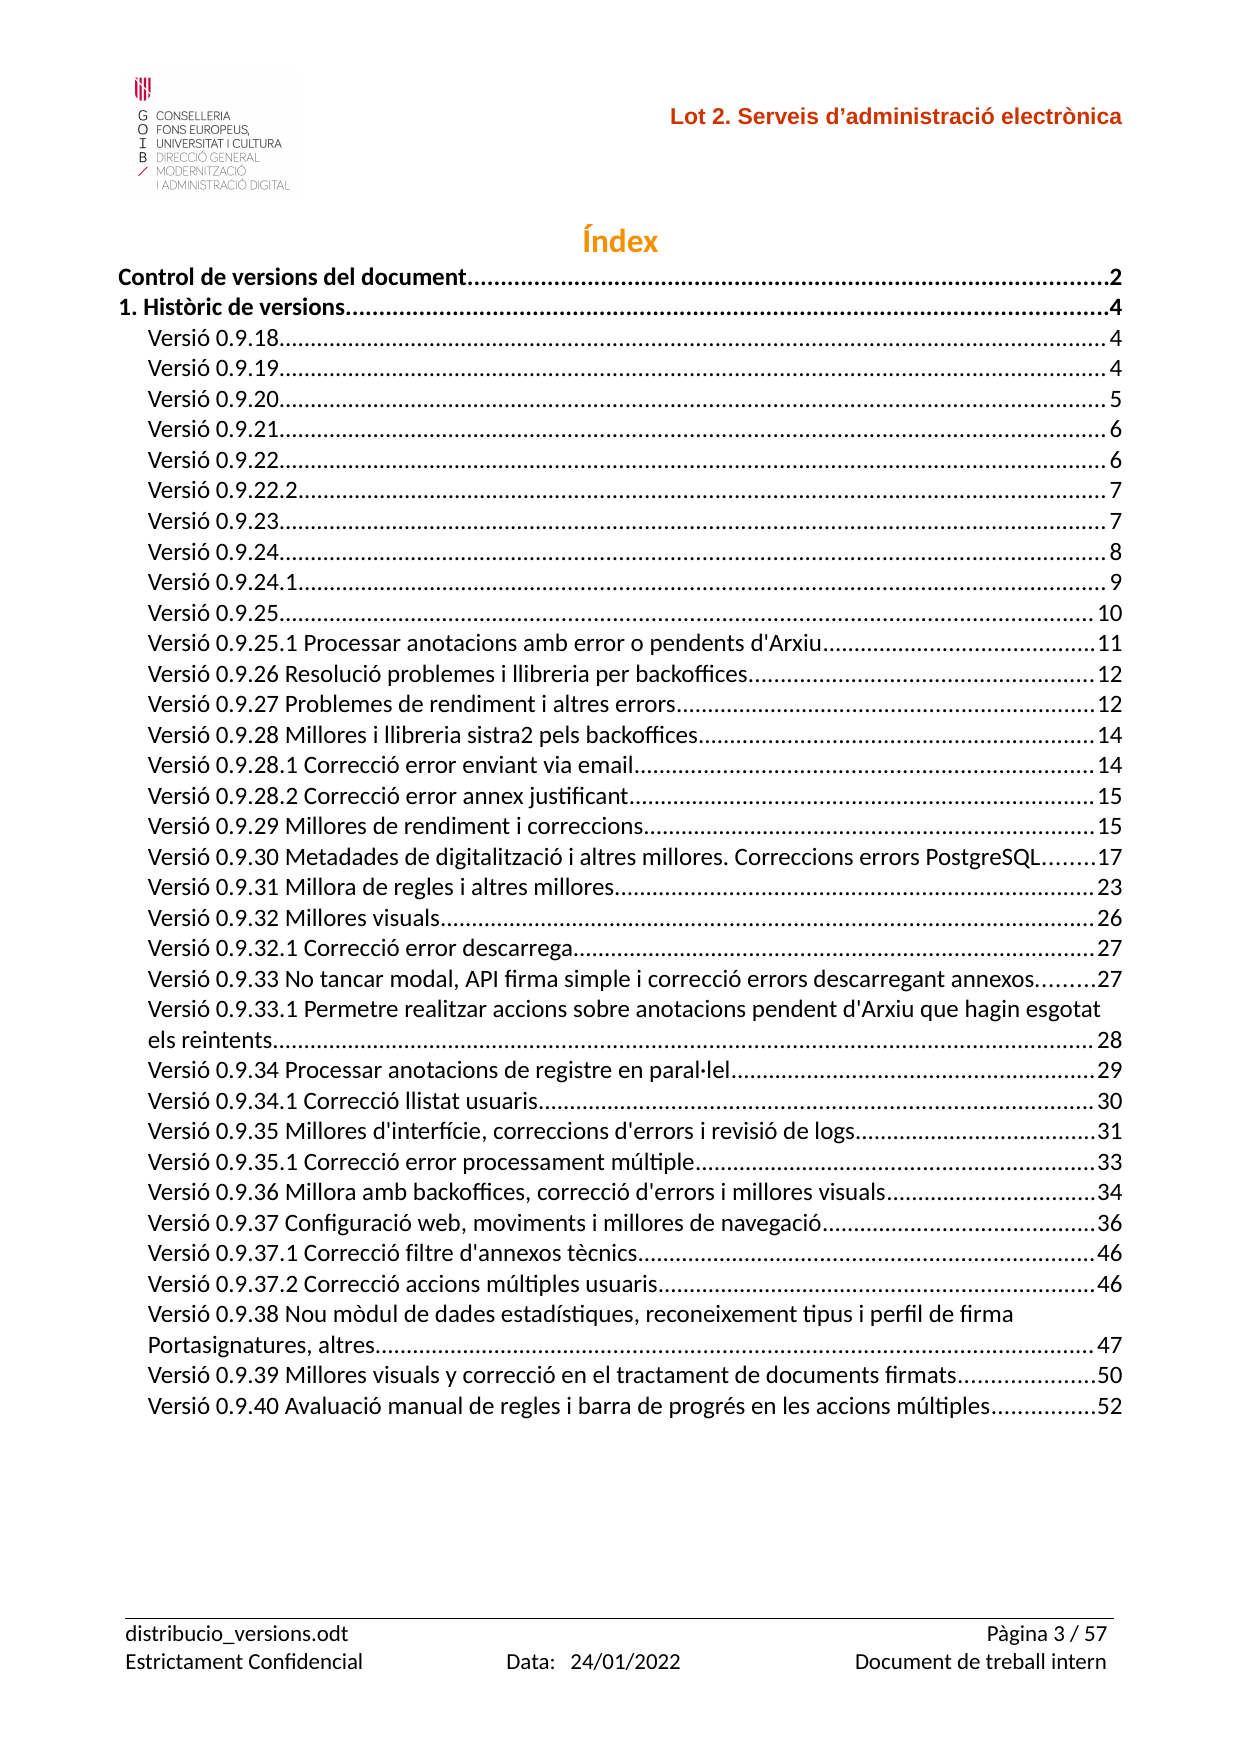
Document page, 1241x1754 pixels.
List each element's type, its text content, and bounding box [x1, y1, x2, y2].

text Versió 0.9.26 Resolució problemes i llibreria per backoffices 12 [148, 658, 1122, 688]
text Índex [118, 220, 1122, 261]
text Versió 0.9.31 Millora de regles i altres millores. 23 [148, 871, 1122, 902]
text Versió 0.9.19 4 [148, 352, 1122, 383]
text Versió 0.9.38 Nou mòdul de dades estadístiques, reconeixement tipus i perfil de firma Portasignatures, altres 47 [148, 1299, 1122, 1360]
text Versió 0.9.22.2 7 [148, 474, 1122, 505]
text Versió 0.9.33.1 Permetre realitzar accions sobre anotacions pendent d'Arxiu que hagin esgotat els reintents 28 [148, 993, 1122, 1054]
text Versió 0.9.20 5 [148, 383, 1122, 413]
text Versió 0.9.27 Problemes de rendiment i altres errors 12 [148, 688, 1122, 719]
text Versió 0.9.35.1 Correcció error processament múltiple 33 [148, 1146, 1122, 1177]
text Versió 0.9.22 6 [148, 444, 1122, 474]
text Versió 0.9.18 4 [148, 322, 1122, 352]
text Versió 0.9.33 No tancar modal, API firma simple i correcció errors descarregant annexos 27 [148, 963, 1122, 993]
text Versió 0.9.25 10 [148, 597, 1122, 627]
text Versió 0.9.32 Millores visuals. 26 [148, 902, 1122, 932]
text Versió 0.9.37 Configuració web, moviments i millores de navegació 36 [148, 1207, 1122, 1238]
text Versió 0.9.24.1 9 [148, 566, 1122, 597]
text Versió 0.9.36 Millora amb backoffices, correcció d'errors i millores visuals 34 [148, 1177, 1122, 1207]
text Versió 0.9.37.2 Correcció accions múltiples usuaris 46 [148, 1268, 1122, 1299]
text Versió 0.9.21 6 [148, 413, 1122, 444]
text Versió 0.9.30 Metadades de digitalització i altres millores. Correccions errors PostgreSQL 17 [148, 841, 1122, 871]
text Versió 0.9.23 7 [148, 505, 1122, 536]
text Versió 0.9.34.1 Correcció llistat usuaris 30 [148, 1085, 1122, 1116]
text Control de versions del document 2 [118, 261, 1122, 291]
text Versió 0.9.29 Millores de rendiment i correccions 15 [148, 810, 1122, 841]
text Versió 0.9.28.2 Correcció error annex justificant 15 [148, 780, 1122, 810]
text Versió 0.9.35 Millores d'interfície, correccions d'errors i revisió de logs 31 [148, 1116, 1122, 1146]
text Versió 0.9.25.1 Processar anotacions amb error o pendents d'Arxiu 11 [148, 627, 1122, 658]
text Versió 0.9.28.1 Correcció error enviant via email 14 [148, 749, 1122, 780]
text Versió 0.9.37.1 Correcció filtre d'annexos tècnics 46 [148, 1238, 1122, 1268]
text Versió 0.9.40 Avaluació manual de regles i barra de progrés en les accions múltiples 52 [148, 1390, 1122, 1421]
text Versió 0.9.24 8 [148, 536, 1122, 566]
text Versió 0.9.39 Millores visuals y correcció en el tractament de documents firmats 50 [148, 1360, 1122, 1390]
text Versió 0.9.34 Processar anotacions de registre en paral·lel 29 [148, 1054, 1122, 1085]
picture [126, 70, 299, 197]
text 1. Històric de versions 4 [118, 291, 1122, 322]
text Versió 0.9.28 Millores i llibreria sistra2 pels backoffices 14 [148, 719, 1122, 749]
text Versió 0.9.32.1 Correcció error descarrega 27 [148, 932, 1122, 963]
